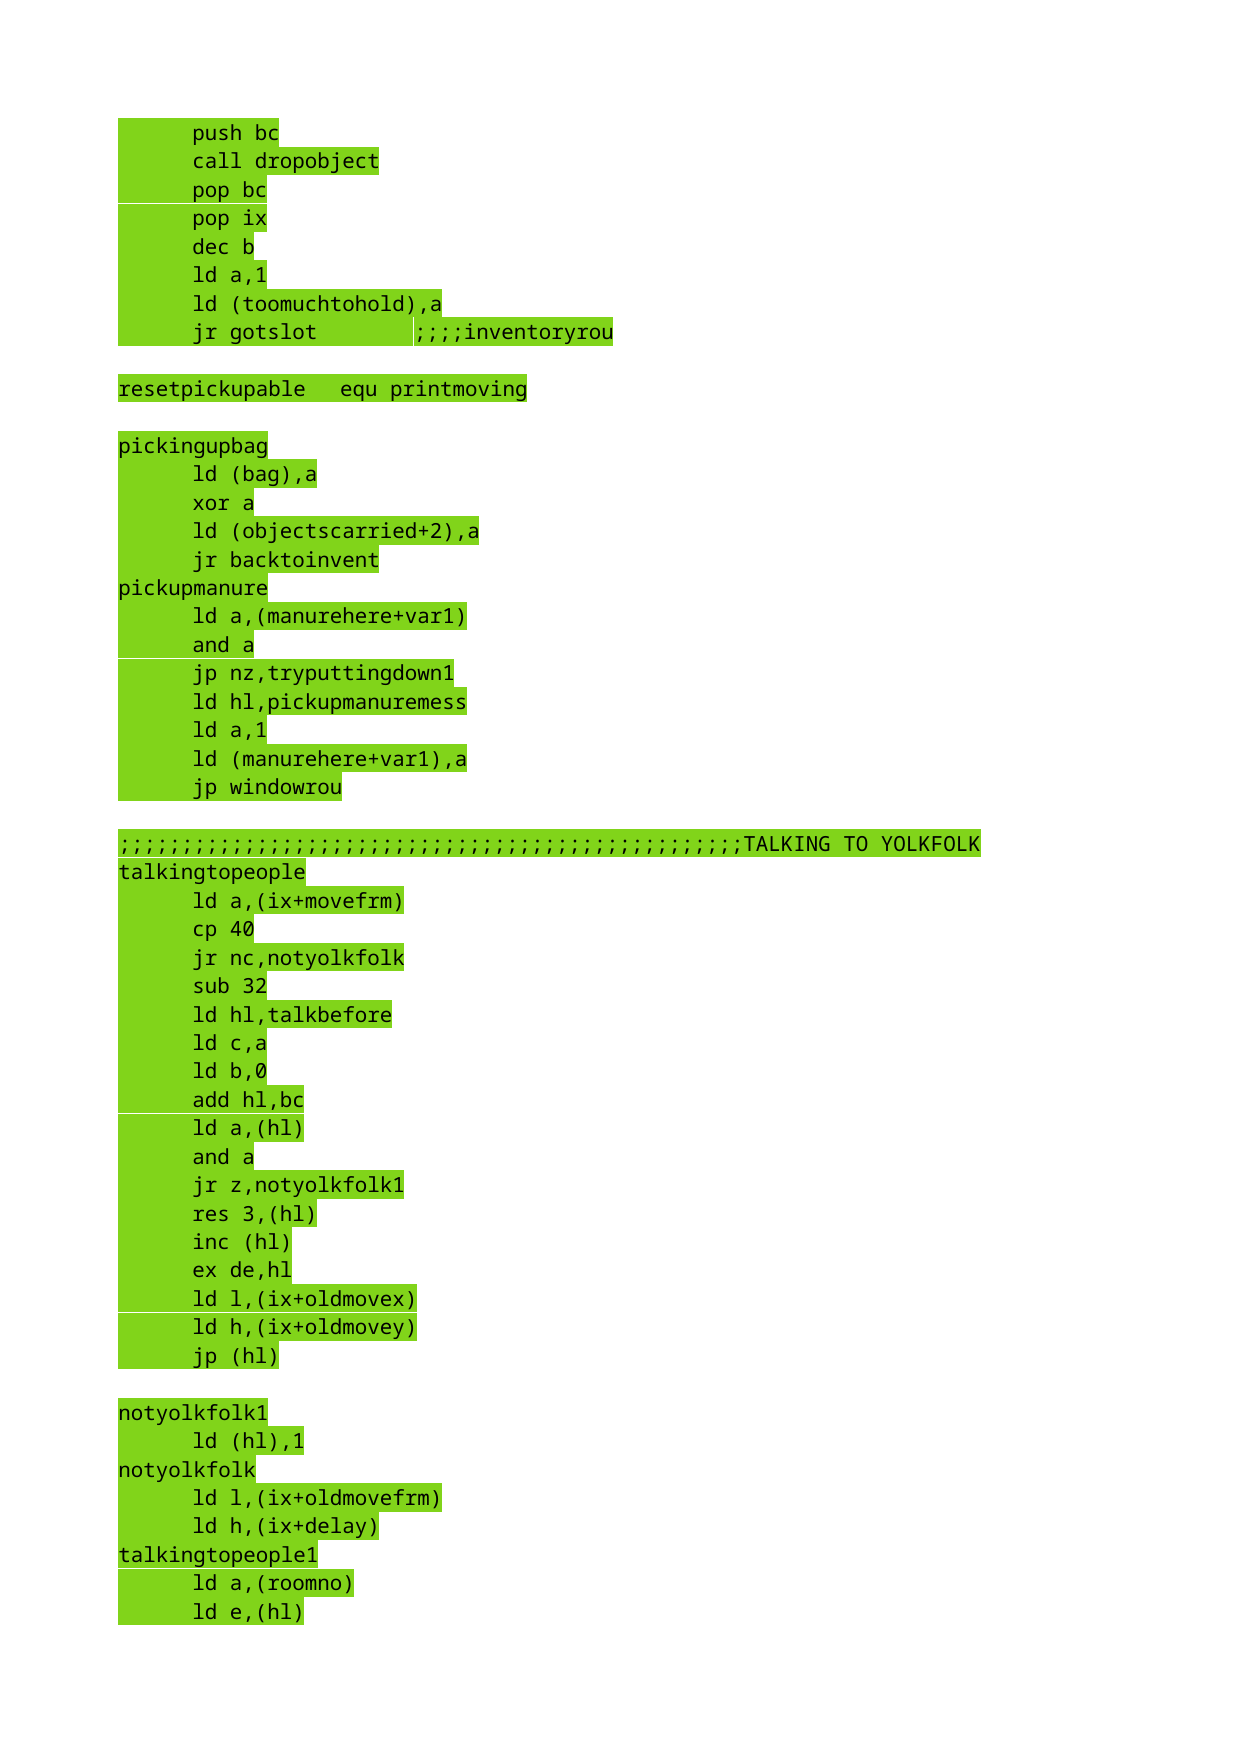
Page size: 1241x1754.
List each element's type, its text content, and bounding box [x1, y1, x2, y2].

text pop ix [118, 203, 1122, 232]
text resetpickupable equ printmoving [118, 374, 1122, 402]
text call dropobject [118, 147, 1122, 175]
text talkingtopeople1 [118, 1540, 1122, 1568]
text pickingupbag [118, 431, 1122, 459]
text jp (hl) [118, 1341, 1122, 1369]
text ld a,(roomno) [118, 1568, 1122, 1597]
text ld (objectscarried+2),a [118, 516, 1122, 545]
text jp windowrou [118, 772, 1122, 801]
text ld b,0 [118, 1057, 1122, 1085]
text ld a,(manurehere+var1) [118, 602, 1122, 630]
text ld a,1 [118, 715, 1122, 744]
text ld c,a [118, 1028, 1122, 1057]
text ld (bag),a [118, 459, 1122, 488]
text and a [118, 1142, 1122, 1170]
text ld a,1 [118, 260, 1122, 289]
text pop bc [118, 175, 1122, 203]
text add hl,bc [118, 1085, 1122, 1113]
text pickupmanure [118, 573, 1122, 602]
text sub 32 [118, 971, 1122, 1000]
text notyolkfolk [118, 1455, 1122, 1483]
text notyolkfolk1 [118, 1398, 1122, 1426]
text and a [118, 630, 1122, 658]
text inc (hl) [118, 1227, 1122, 1256]
text ld hl,talkbefore [118, 1000, 1122, 1028]
text res 3,(hl) [118, 1199, 1122, 1227]
text jr nc,notyolkfolk [118, 943, 1122, 971]
text jp nz,tryputtingdown1 [118, 658, 1122, 687]
text jr backtoinvent [118, 545, 1122, 573]
text ld l,(ix+oldmovex) [118, 1284, 1122, 1312]
text ld h,(ix+oldmovey) [118, 1312, 1122, 1341]
text ld (toomuchtohold),a [118, 289, 1122, 317]
text push bc [118, 118, 1122, 147]
text jr gotslot ;;;;inventoryrou [118, 317, 1122, 346]
text dec b [118, 232, 1122, 260]
text ld a,(ix+movefrm) [118, 886, 1122, 914]
text jr z,notyolkfolk1 [118, 1170, 1122, 1199]
text ex de,hl [118, 1256, 1122, 1284]
text cp 40 [118, 914, 1122, 943]
text talkingtopeople [118, 857, 1122, 886]
text ld (hl),1 [118, 1426, 1122, 1455]
text xor a [118, 488, 1122, 516]
text ld e,(hl) [118, 1597, 1122, 1625]
text ;;;;;;;;;;;;;;;;;;;;;;;;;;;;;;;;;;;;;;;;;;;;;;;;;;TALKING TO YOLKFOLK [118, 829, 1122, 857]
text ld l,(ix+oldmovefrm) [118, 1483, 1122, 1512]
text ld (manurehere+var1),a [118, 744, 1122, 772]
text ld h,(ix+delay) [118, 1512, 1122, 1540]
text ld hl,pickupmanuremess [118, 687, 1122, 715]
text ld a,(hl) [118, 1113, 1122, 1142]
